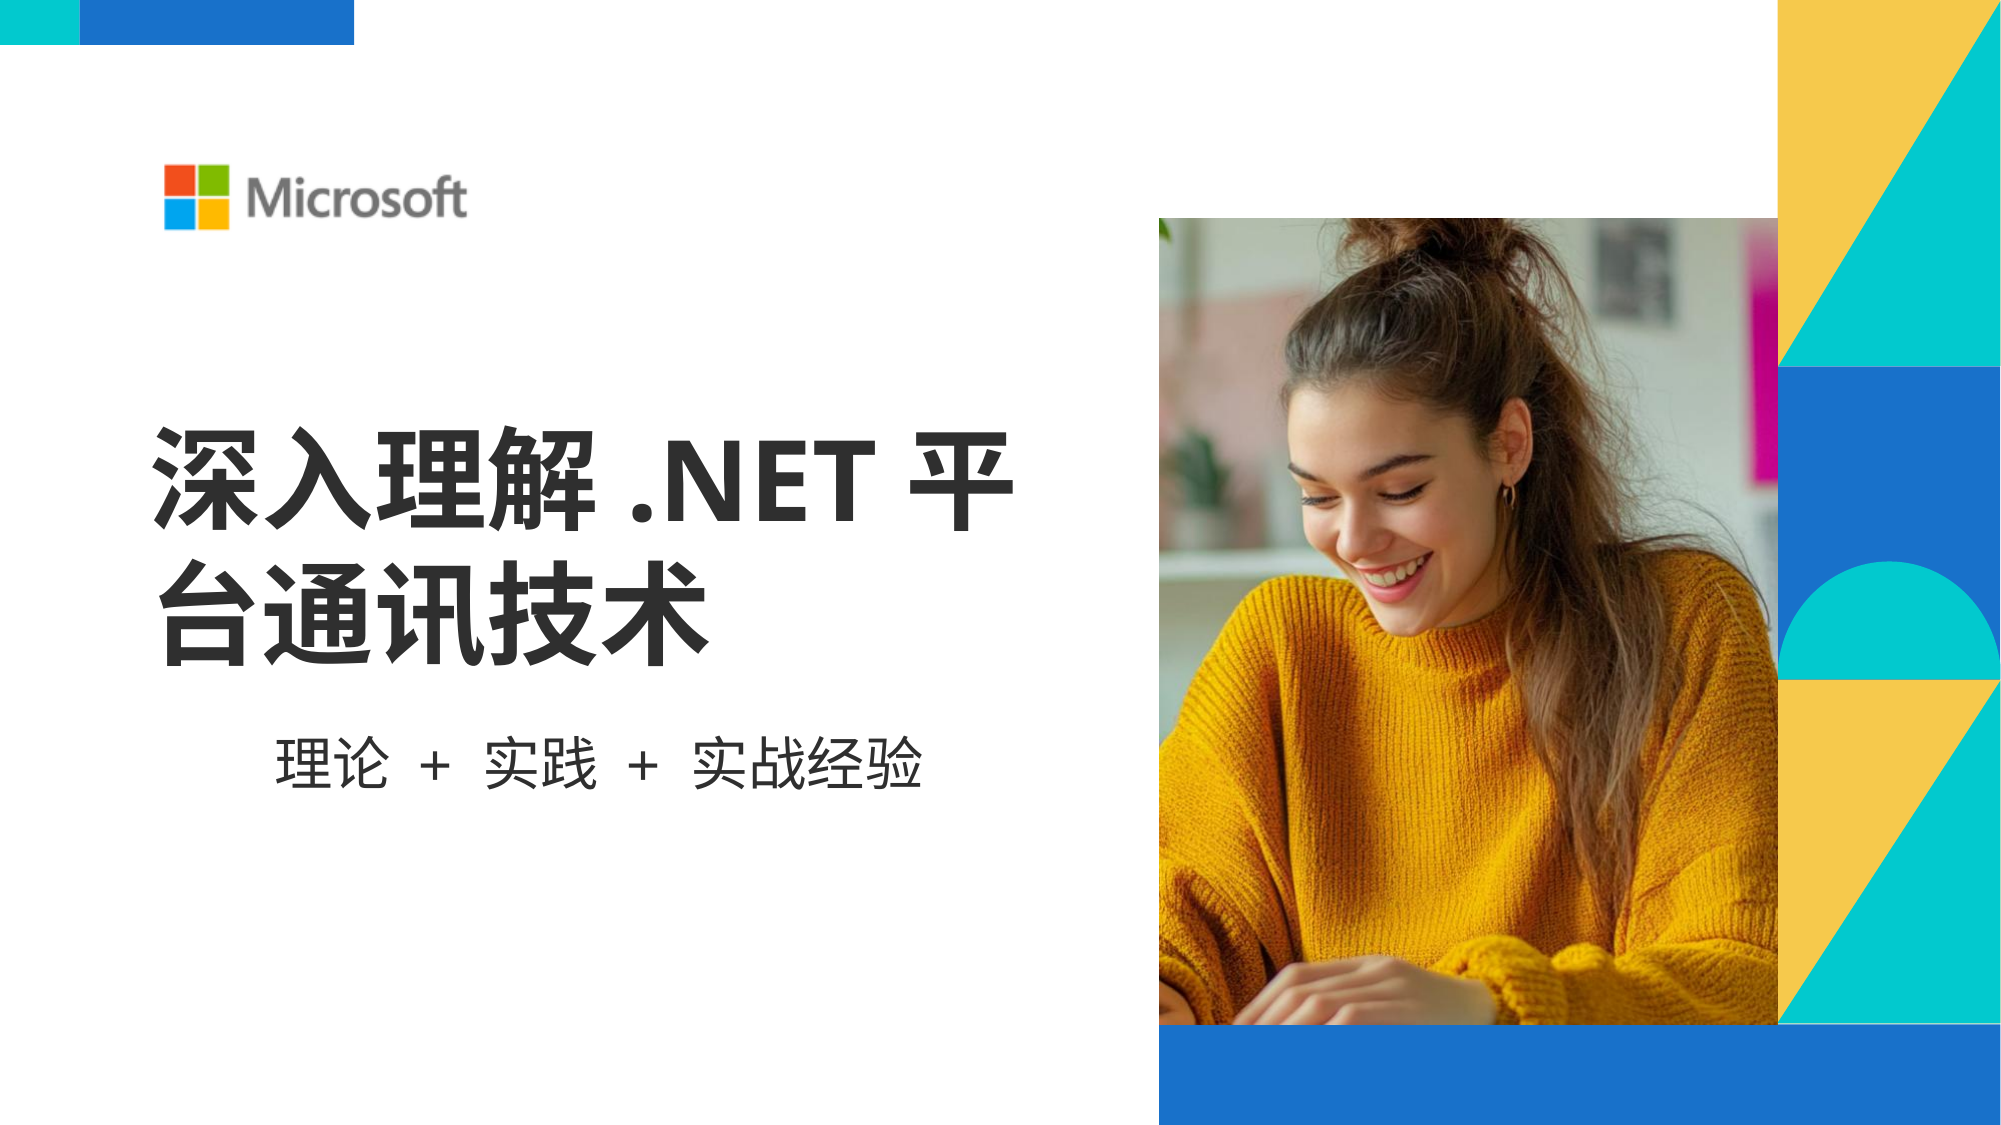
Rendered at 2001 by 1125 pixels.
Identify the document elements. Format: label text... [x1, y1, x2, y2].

title 深入理解.NET平台通讯技术 [149, 79, 1105, 680]
picture [83, 125, 547, 273]
subtitle 理论 + 实践 + 实战经验 [105, 727, 1093, 827]
picture [1159, 218, 1778, 1025]
